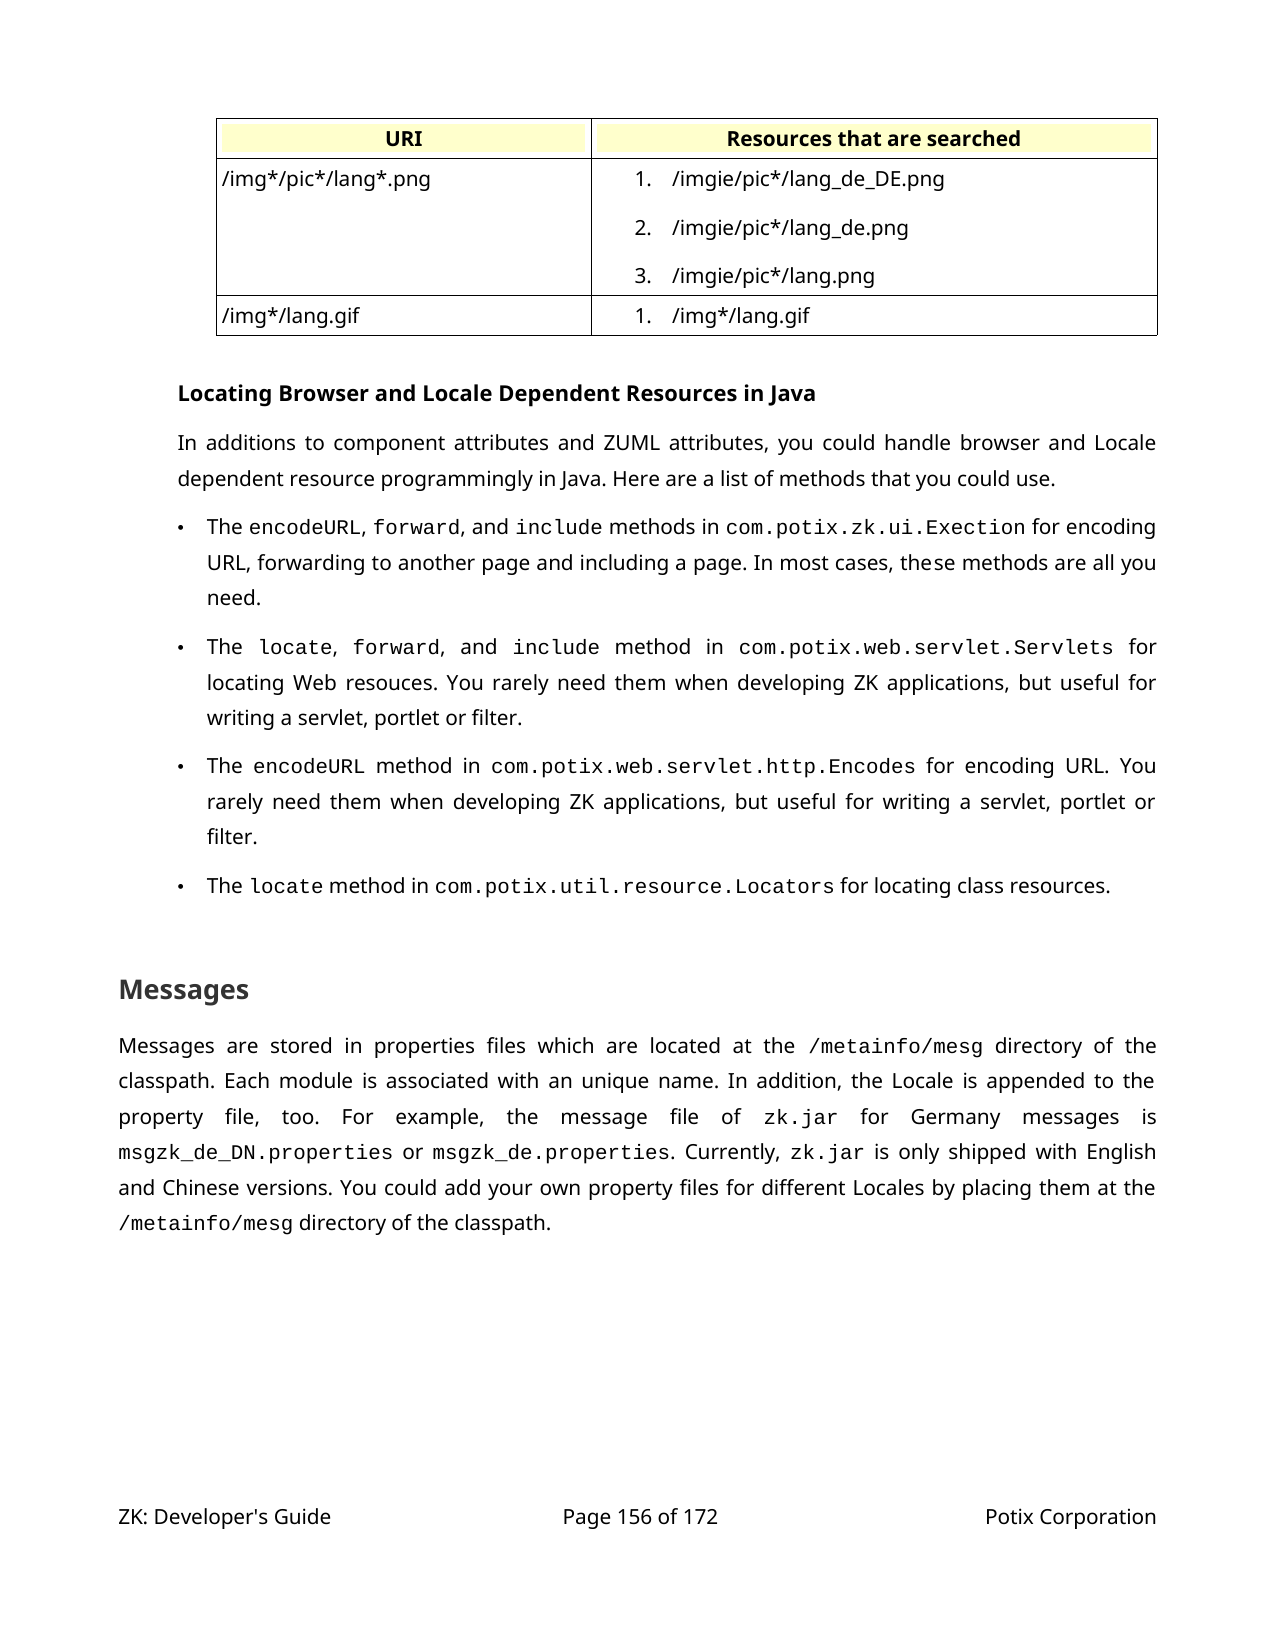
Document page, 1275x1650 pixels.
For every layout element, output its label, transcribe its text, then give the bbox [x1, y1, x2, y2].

list The locate, forward, and include method in com.potix.web.servlet.Servlets for locating Web resouces. You rarely need them when developing ZK applications, but useful for writing a servlet, portlet or filter. [177, 632, 1157, 731]
table_cell /img*/lang.gif [592, 296, 1157, 335]
text In additions to component attributes and ZUML attributes, you could handle browser and Locale dependent resource programmingly in Java. Here are a list of methods that you could use. [177, 428, 1157, 492]
list The encodeURL method in com.potix.web.servlet.http.Encodes for encoding URL. You rarely need them when developing ZK applications, but useful for writing a servlet, portlet or filter. [177, 752, 1157, 851]
table_header Resources that are searched [592, 119, 1157, 158]
text Messages are stored in properties files which are located at the /metainfo/mesg directory of the classpath. Each module is associated with an unique name. In addition, the Locale is appended to the property file, too. For example, the message file of zk.jar for Germany messages is msgzk_de_DN.properties or msgzk_de.properties. Currently, zk.jar is only shipped with English and Chinese versions. You could add your own property files for different Locales by placing them at the /metainfo/mesg directory of the classpath. [118, 1031, 1157, 1237]
list The locate method in com.potix.util.resource.Locators for locating class resources. [177, 871, 1157, 900]
list The encodeURL, forward, and include methods in com.potix.zk.ui.Exection for encoding URL, forwarding to another page and including a page. In most cases, these methods are all you need. [177, 512, 1157, 611]
table_cell /imgie/pic*/lang_de_DE.png /imgie/pic*/lang_de.png /imgie/pic*/lang.png [592, 159, 1157, 295]
table_header URI [217, 119, 591, 158]
subtitle Locating Browser and Locale Dependent Resources in Java [177, 378, 1157, 408]
table_cell /img*/pic*/lang*.png [217, 159, 591, 295]
subtitle Messages [118, 971, 1157, 1007]
table_cell /img*/lang.gif [217, 296, 591, 335]
